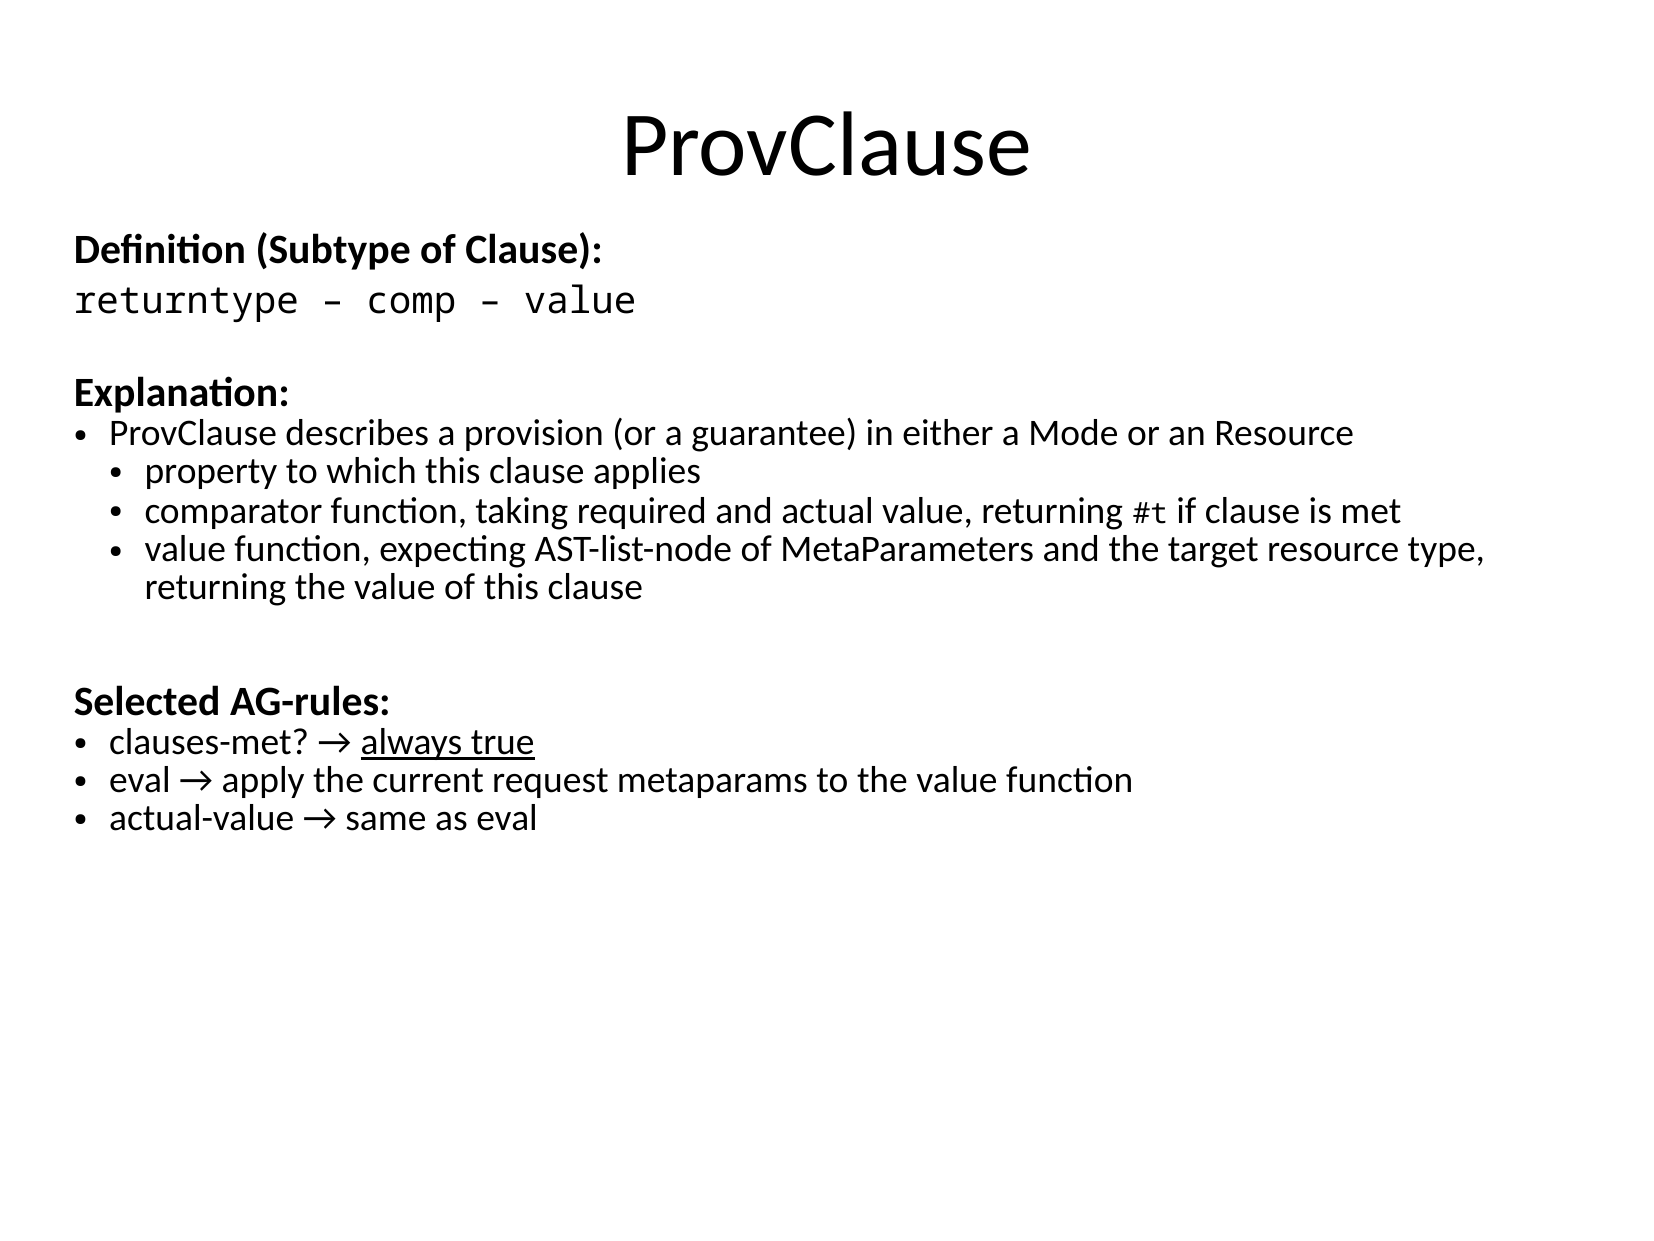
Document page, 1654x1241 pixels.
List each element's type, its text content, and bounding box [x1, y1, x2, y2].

text_box Definition (Subtype of Clause): returntype – comp – value Explanation: ProvClause describes a provision (or a guarantee) in either a Mode or an Resource property to which this clause applies comparator function, taking required and actual value, returning #t if clause is met value function, expecting AST-list-node of MetaParameters and the target resource type, returning the value of this clause Selected AG-rules: clauses-met? → always true eval → apply the current request metaparams to the value function actual-value → same as eval [59, 224, 1595, 828]
title ProvClause [82, 49, 1571, 224]
